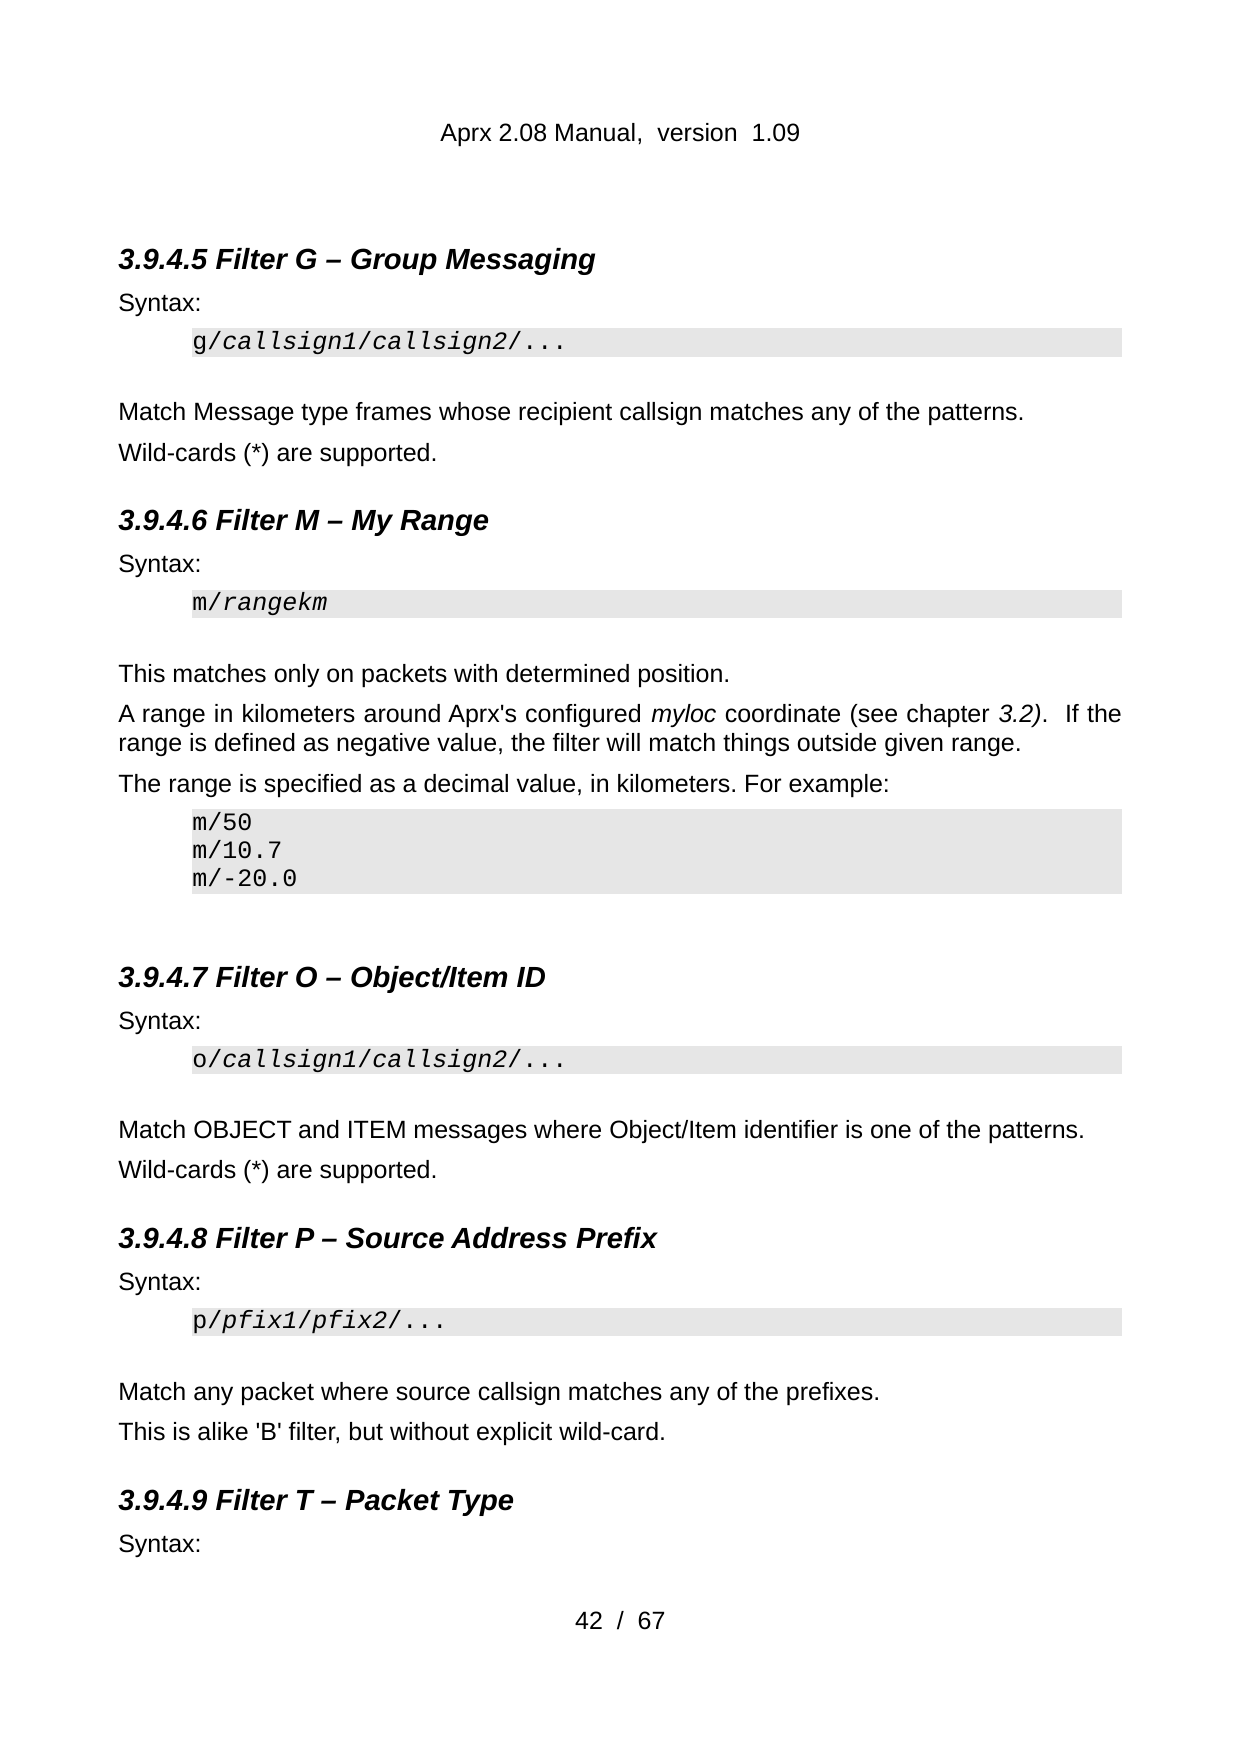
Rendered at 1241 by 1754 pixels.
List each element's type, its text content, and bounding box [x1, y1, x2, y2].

text Wild-cards (*) are supported. [118, 1156, 1122, 1184]
subtitle Filter P – Source Address Prefix [118, 1221, 1122, 1254]
text o/callsign1/callsign2/... [192, 1046, 1122, 1074]
text Syntax: [118, 288, 1122, 317]
text The range is specified as a decimal value, in kilometers. For example: [118, 768, 1122, 797]
subtitle Filter T – Packet Type [118, 1482, 1122, 1516]
subtitle Filter G – Group Messaging [118, 242, 1122, 275]
text This matches only on packets with determined position. [118, 659, 1122, 687]
text Match Message type frames whose recipient callsign matches any of the patterns. [118, 397, 1122, 426]
text This is alike 'B' filter, but without explicit wild-card. [118, 1417, 1122, 1446]
text m/10.7 [192, 837, 1122, 866]
text Wild-cards (*) are supported. [118, 438, 1122, 467]
text Syntax: [118, 549, 1122, 578]
subtitle Filter O – Object/Item ID [118, 959, 1122, 993]
text m/rangekm [192, 590, 1122, 618]
text m/-20.0 [192, 866, 1122, 894]
text p/pfix1/pfix2/... [192, 1308, 1122, 1336]
text Syntax: [118, 1528, 1122, 1557]
text Syntax: [118, 1267, 1122, 1296]
text A range in kilometers around Aprx's configured myloc coordinate (see chapter 3.2). If the range is defined as negative value, the filter will match things outside given range. [118, 699, 1122, 757]
text m/50 [192, 809, 1122, 837]
text Syntax: [118, 1006, 1122, 1034]
text Match OBJECT and ITEM messages where Object/Item identifier is one of the patterns. [118, 1115, 1122, 1144]
text g/callsign1/callsign2/... [192, 328, 1122, 357]
text Match any packet where source callsign matches any of the prefixes. [118, 1376, 1122, 1405]
subtitle Filter M – My Range [118, 503, 1122, 537]
